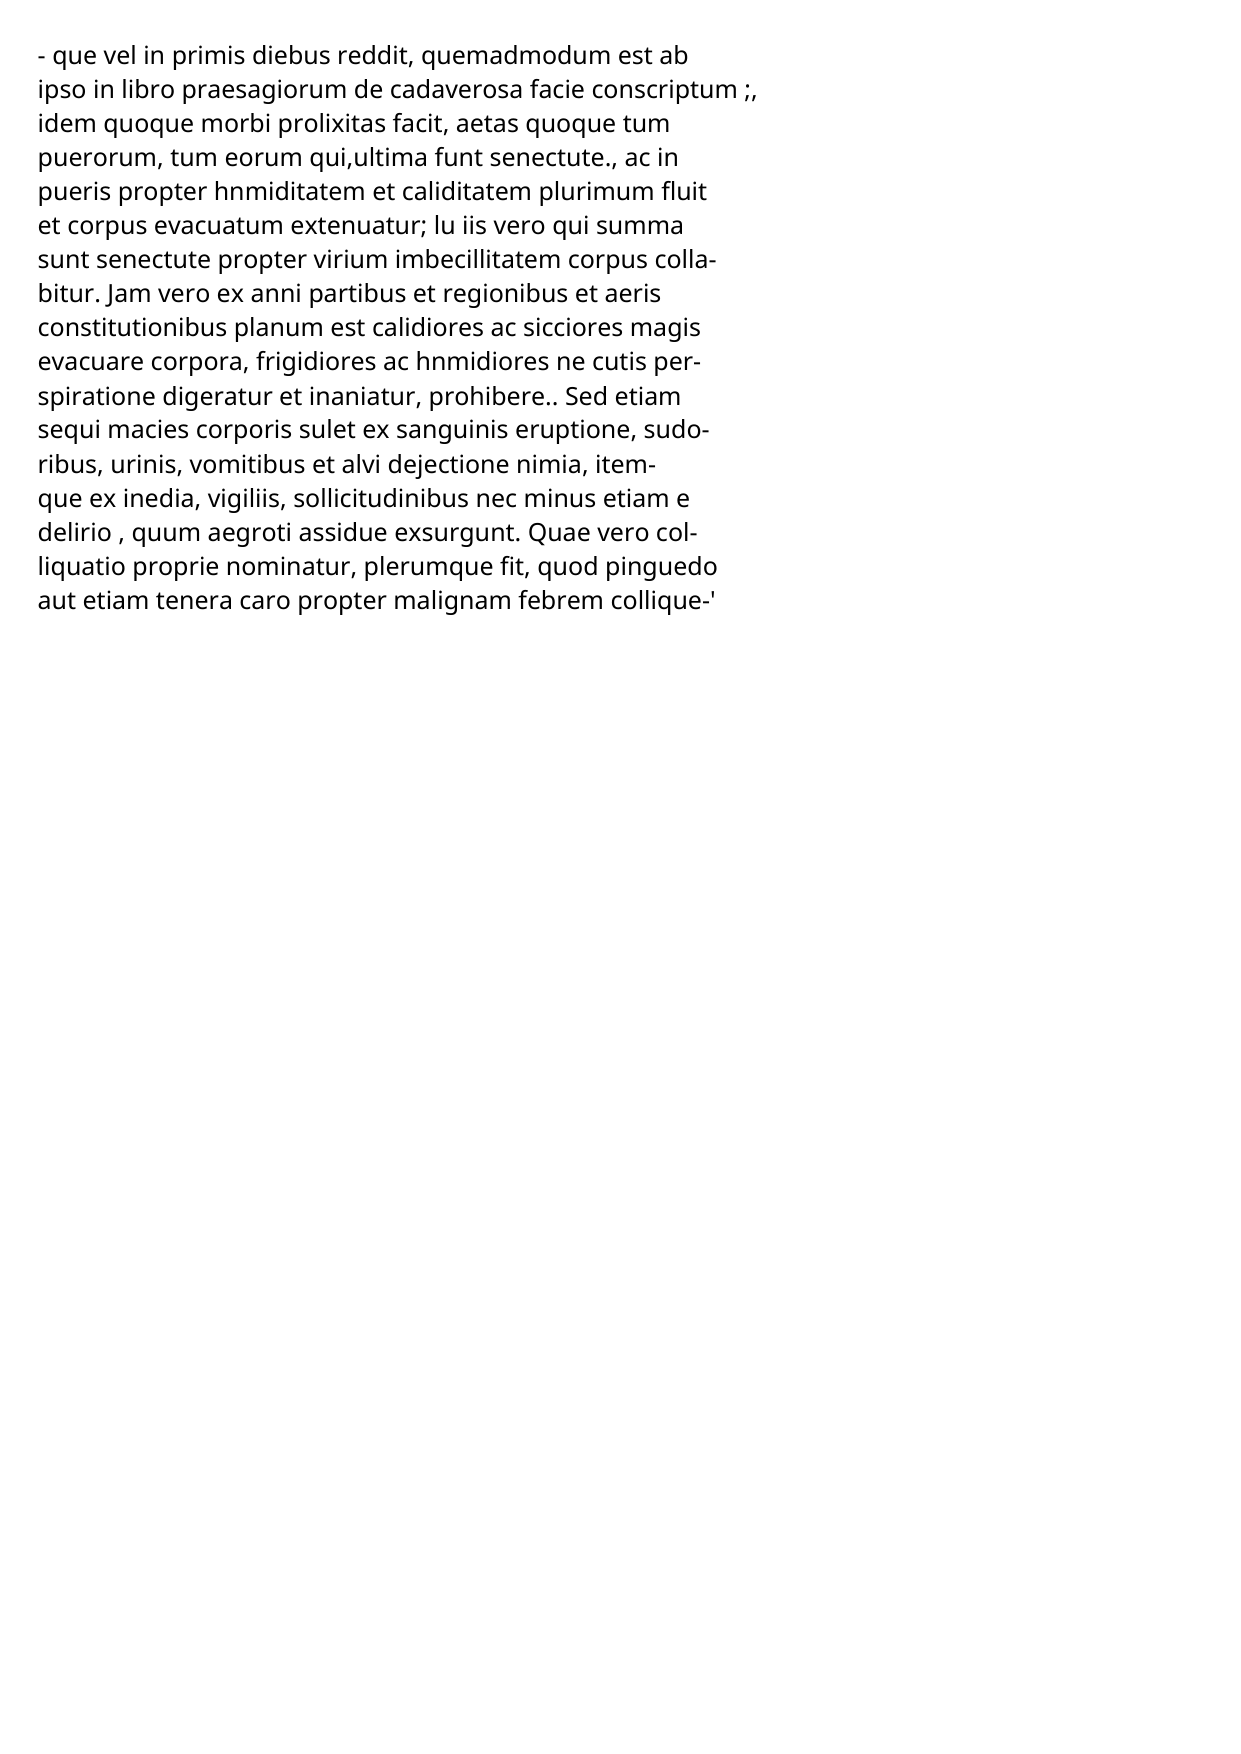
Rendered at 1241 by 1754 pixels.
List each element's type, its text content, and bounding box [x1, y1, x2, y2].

text - que vel in primis diebus reddit, quemadmodum est ab ipso in libro praesagiorum de cadaverosa facie conscriptum ;, idem quoque morbi prolixitas facit, aetas quoque tum puerorum, tum eorum qui,ultima funt senectute., ac in pueris propter hnmiditatem et caliditatem plurimum fluit et corpus evacuatum extenuatur; lu iis vero qui summa sunt senectute propter virium imbecillitatem corpus colla- bitur. Jam vero ex anni partibus et regionibus et aeris constitutionibus planum est calidiores ac sicciores magis evacuare corpora, frigidiores ac hnmidiores ne cutis per- spiratione digeratur et inaniatur, prohibere.. Sed etiam sequi macies corporis sulet ex sanguinis eruptione, sudo- ribus, urinis, vomitibus et alvi dejectione nimia, item- que ex inedia, vigiliis, sollicitudinibus nec minus etiam e delirio , quum aegroti assidue exsurgunt. Quae vero col- liquatio proprie nominatur, plerumque fit, quod pinguedo aut etiam tenera caro propter malignam febrem collique-' [37, 37, 1203, 617]
